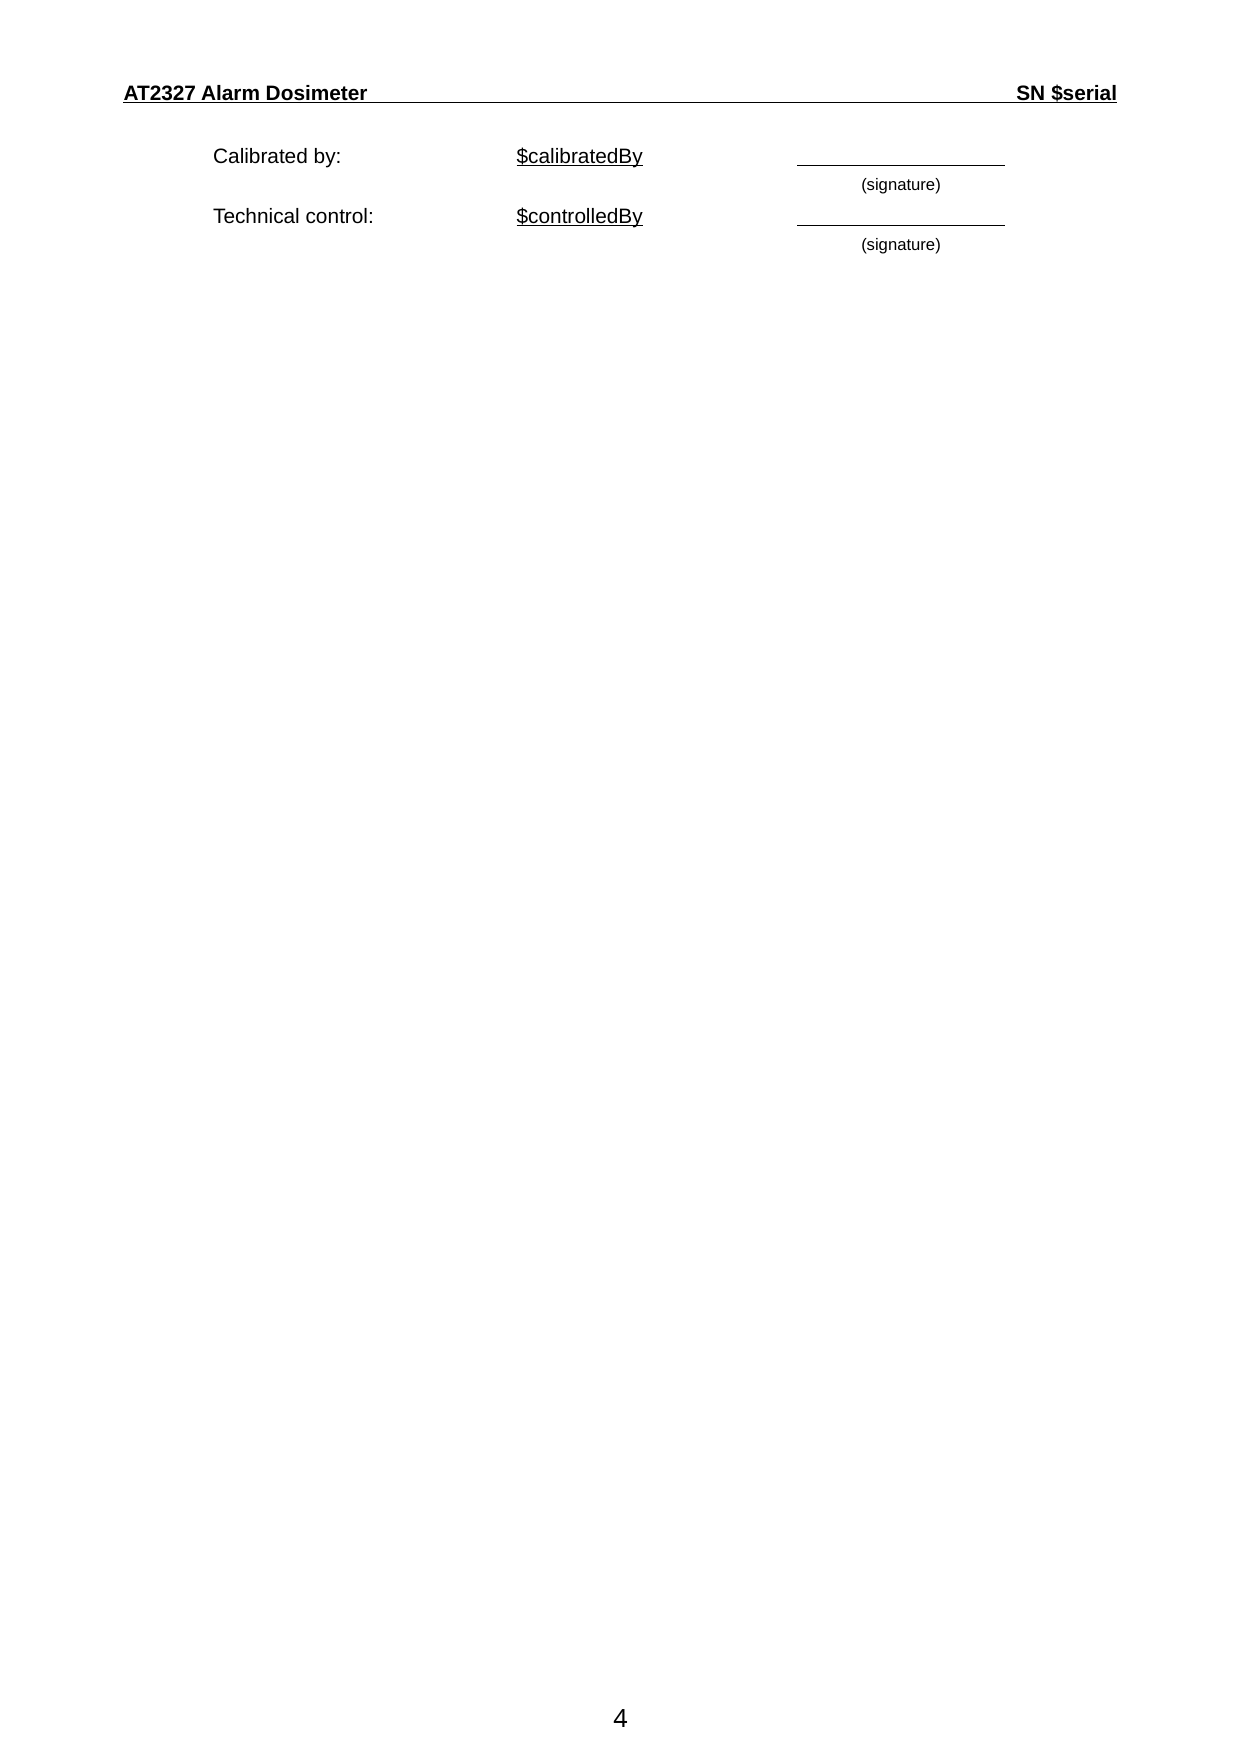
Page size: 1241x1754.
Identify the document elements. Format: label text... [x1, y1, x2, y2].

table_cell [210, 231, 513, 261]
table_cell (signature) [771, 171, 1030, 201]
table_cell [514, 171, 771, 201]
table_cell [771, 201, 1030, 231]
table_cell Technical control: [210, 201, 513, 231]
table_header $calibratedBy [514, 141, 771, 171]
table_header Calibrated by: [210, 141, 513, 171]
table_cell $controlledBy [514, 201, 771, 231]
table_cell [514, 231, 771, 261]
table_header [771, 141, 1030, 171]
table_cell (signature) [771, 231, 1030, 261]
table_cell [210, 171, 513, 201]
